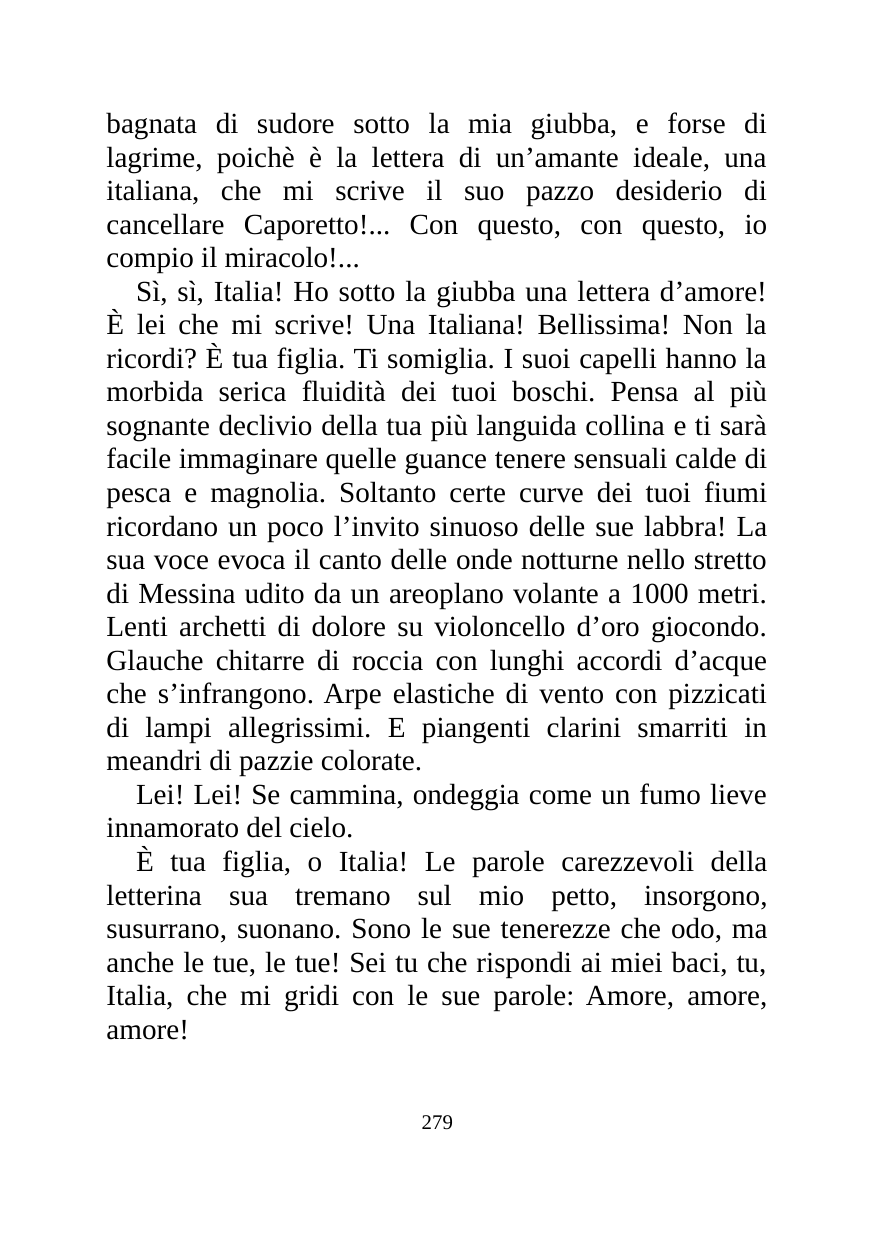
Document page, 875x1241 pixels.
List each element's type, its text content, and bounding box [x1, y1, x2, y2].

text Sì, sì, Italia! Ho sotto la giubba una lettera d’amore! È lei che mi scrive! Una Italiana! Bellissima! Non la ricordi? È tua figlia. Ti somiglia. I suoi capelli hanno la morbida serica fluidità dei tuoi boschi. Pensa al più sognante declivio della tua più languida collina e ti sarà facile immaginare quelle guance tenere sensuali calde di pesca e magnolia. Soltanto certe curve dei tuoi fiumi ricordano un poco l’invito sinuoso delle sue labbra! La sua voce evoca il canto delle onde notturne nello stretto di Messina udito da un areoplano volante a 1000 metri. Lenti archetti di dolore su violoncello d’oro giocondo. Glauche chitarre di roccia con lunghi accordi d’acque che s’infrangono. Arpe elastiche di vento con pizzicati di lampi allegrissimi. E piangenti clarini smarriti in meandri di pazzie colorate. [106, 274, 768, 777]
text bagnata di sudore sotto la mia giubba, e forse di lagrime, poichè è la lettera di un’amante ideale, una italiana, che mi scrive il suo pazzo desiderio di cancellare Caporetto!... Con questo, con questo, io compio il miracolo!... [106, 106, 768, 274]
text È tua figlia, o Italia! Le parole carezzevoli della letterina sua tremano sul mio petto, insorgono, susurrano, suonano. Sono le sue tenerezze che odo, ma anche le tue, le tue! Sei tu che rispondi ai miei baci, tu, Italia, che mi gridi con le sue parole: Amore, amore, amore! [106, 844, 768, 1045]
text Lei! Lei! Se cammina, ondeggia come un fumo lieve innamorato del cielo. [106, 777, 768, 844]
